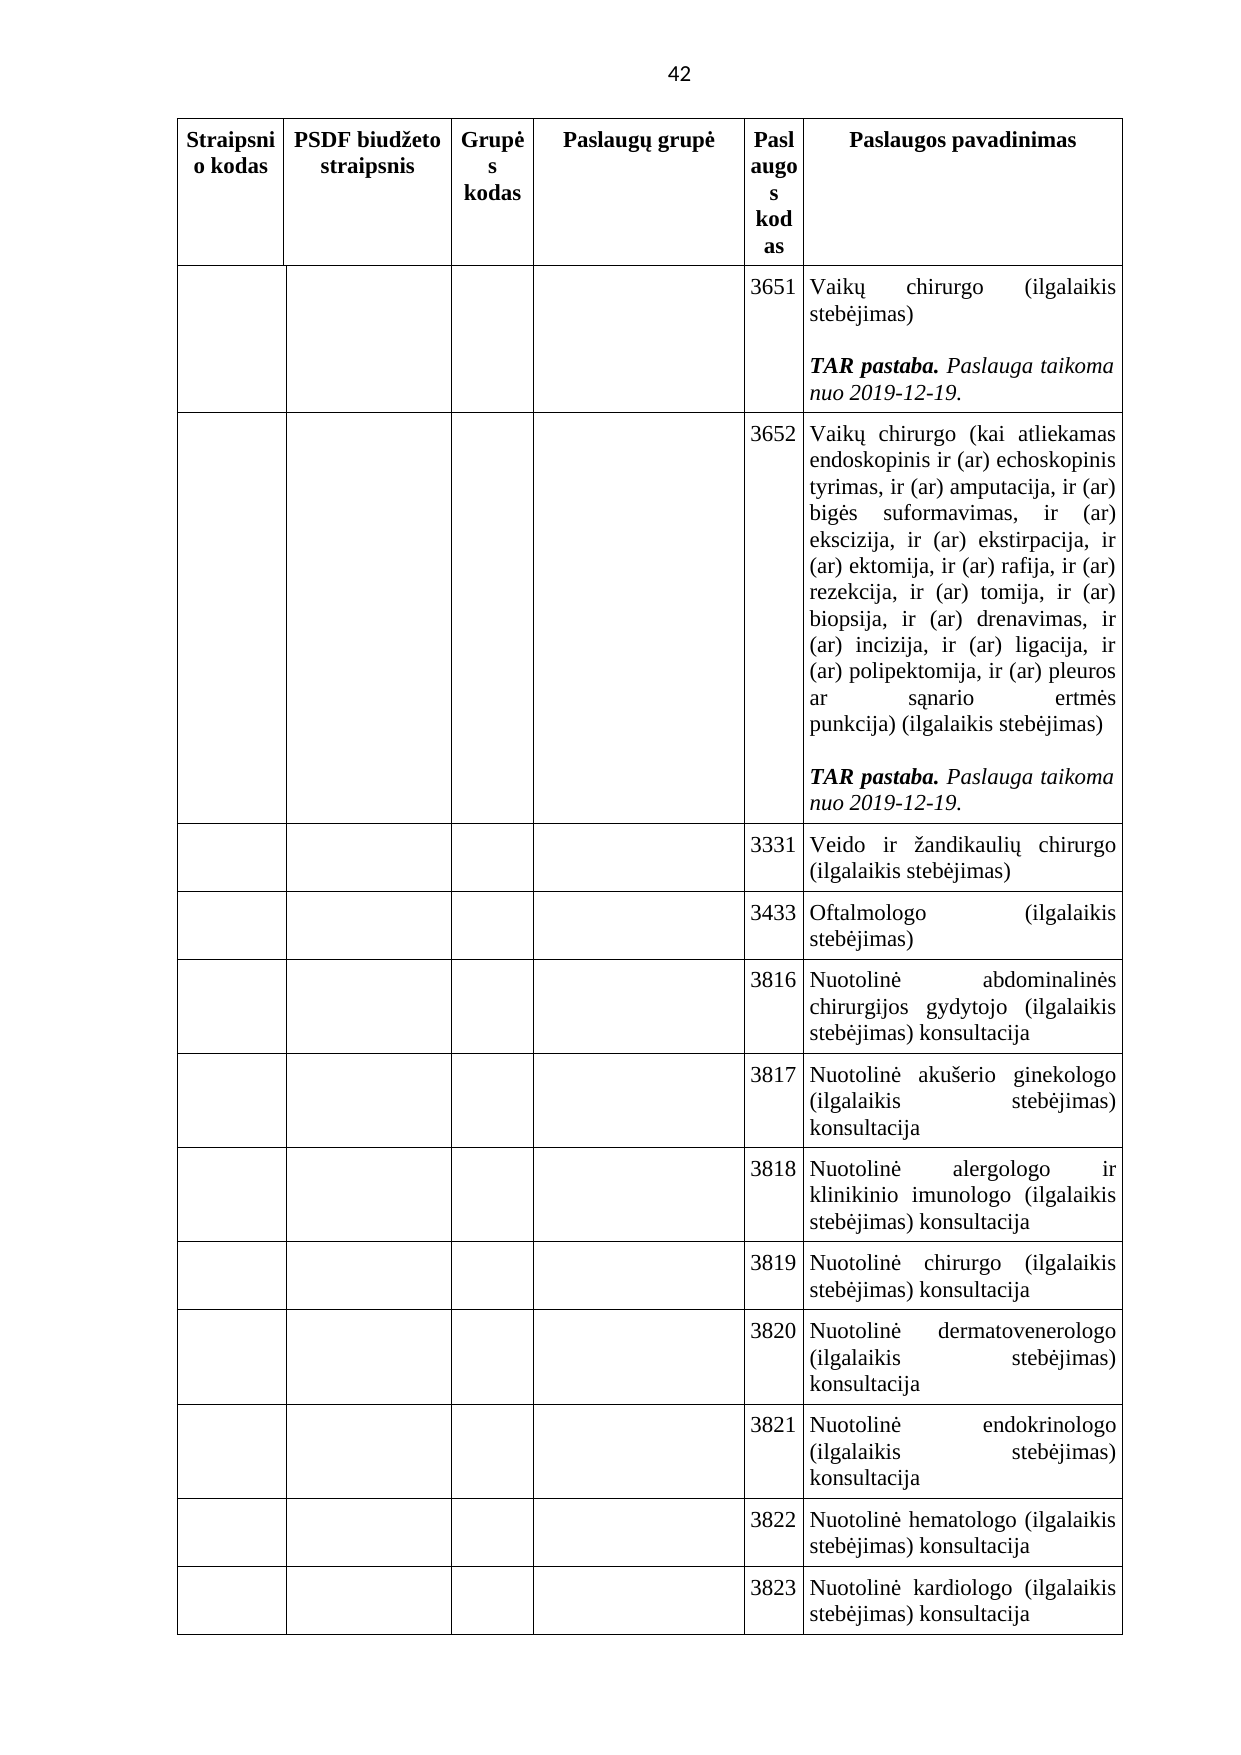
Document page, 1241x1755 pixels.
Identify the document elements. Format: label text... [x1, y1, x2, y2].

table_cell [178, 413, 286, 823]
table_cell [534, 892, 744, 958]
table_cell [452, 1148, 533, 1241]
table_cell Nuotolinė kardiologo (ilgalaikis stebėjimas) konsultacija [804, 1567, 1122, 1633]
table_cell 3331 [745, 824, 803, 891]
table_cell Nuotolinė endokrinologo (ilgalaikis stebėjimas) konsultacija [804, 1405, 1122, 1498]
table_cell [178, 1499, 286, 1566]
table_cell [178, 960, 286, 1053]
table_cell Nuotolinė dermatovenerologo (ilgalaikis stebėjimas) konsultacija [804, 1310, 1122, 1403]
table_header PSDF biudžeto straipsnis [284, 119, 451, 265]
table_cell [534, 824, 744, 891]
table_header Grupės kodas [452, 119, 533, 265]
table_cell 3821 [745, 1405, 803, 1498]
table_cell [534, 1405, 744, 1498]
table_cell [287, 1310, 451, 1403]
table_cell [452, 960, 533, 1053]
table_cell Nuotolinė akušerio ginekologo (ilgalaikis stebėjimas) konsultacija [804, 1054, 1122, 1147]
table_cell [287, 1405, 451, 1498]
table_cell [178, 1567, 286, 1633]
table_cell [452, 266, 533, 412]
table_header Paslaugos kodas [745, 119, 803, 265]
table_header Straipsnio kodas [178, 119, 283, 265]
table_cell [287, 1567, 451, 1633]
table_cell [452, 824, 533, 891]
table_header Paslaugų grupė [534, 119, 744, 265]
table_cell [287, 960, 451, 1053]
table_cell [534, 960, 744, 1053]
table_cell [178, 1242, 286, 1309]
table_cell 3817 [745, 1054, 803, 1147]
table_cell [287, 413, 451, 823]
table_cell 3822 [745, 1499, 803, 1566]
table_cell Vaikų chirurgo (kai atliekamas endoskopinis ir (ar) echoskopinis tyrimas, ir (ar) amputacija, ir (ar) bigės suformavimas, ir (ar) ekscizija, ir (ar) ekstirpacija, ir (ar) ektomija, ir (ar) rafija, ir (ar) rezekcija, ir (ar) tomija, ir (ar) biopsija, ir (ar) drenavimas, ir (ar) incizija, ir (ar) ligacija, ir (ar) polipektomija, ir (ar) pleuros ar sąnario ertmės punkcija) (ilgalaikis stebėjimas) TAR pastaba. Paslauga taikoma nuo 2019-12-19. [804, 413, 1122, 823]
table_cell 3816 [745, 960, 803, 1053]
table_cell Nuotolinė chirurgo (ilgalaikis stebėjimas) konsultacija [804, 1242, 1122, 1309]
table_cell [287, 1499, 451, 1566]
table_cell [534, 1054, 744, 1147]
table_cell [178, 1054, 286, 1147]
table_cell 3651 [745, 266, 803, 412]
table_cell [287, 1054, 451, 1147]
table_cell [178, 1310, 286, 1403]
table_cell [452, 1054, 533, 1147]
table_cell [534, 266, 744, 412]
table_cell 3652 [745, 413, 803, 823]
table_cell [178, 1148, 286, 1241]
table_cell Oftalmologo (ilgalaikis stebėjimas) [804, 892, 1122, 958]
table_cell [534, 1310, 744, 1403]
table_cell [534, 1242, 744, 1309]
table_cell [452, 1499, 533, 1566]
table_cell [178, 892, 286, 958]
table_cell [287, 266, 451, 412]
table_cell [287, 824, 451, 891]
table_header Paslaugos pavadinimas [804, 119, 1122, 265]
table_cell Nuotolinė abdominalinės chirurgijos gydytojo (ilgalaikis stebėjimas) konsultacija [804, 960, 1122, 1053]
table_cell 3823 [745, 1567, 803, 1633]
table_cell Vaikų chirurgo (ilgalaikis stebėjimas) TAR pastaba. Paslauga taikoma nuo 2019-12-19. [804, 266, 1122, 412]
table_cell [178, 266, 286, 412]
table_cell [534, 1567, 744, 1633]
table_cell [178, 824, 286, 891]
table_cell [534, 1148, 744, 1241]
table_cell [287, 1242, 451, 1309]
table_cell [178, 1405, 286, 1498]
table_cell [452, 1405, 533, 1498]
table_cell [452, 1242, 533, 1309]
table_cell [452, 413, 533, 823]
table_cell 3433 [745, 892, 803, 958]
table_cell [452, 892, 533, 958]
table_cell [287, 1148, 451, 1241]
table_cell [452, 1567, 533, 1633]
table_cell [534, 413, 744, 823]
table_cell 3818 [745, 1148, 803, 1241]
table_cell Veido ir žandikaulių chirurgo (ilgalaikis stebėjimas) [804, 824, 1122, 891]
table_cell 3820 [745, 1310, 803, 1403]
table_cell 3819 [745, 1242, 803, 1309]
table_cell [534, 1499, 744, 1566]
table_cell [452, 1310, 533, 1403]
table_cell [287, 892, 451, 958]
table_cell Nuotolinė hematologo (ilgalaikis stebėjimas) konsultacija [804, 1499, 1122, 1566]
table_cell Nuotolinė alergologo ir klinikinio imunologo (ilgalaikis stebėjimas) konsultacija [804, 1148, 1122, 1241]
